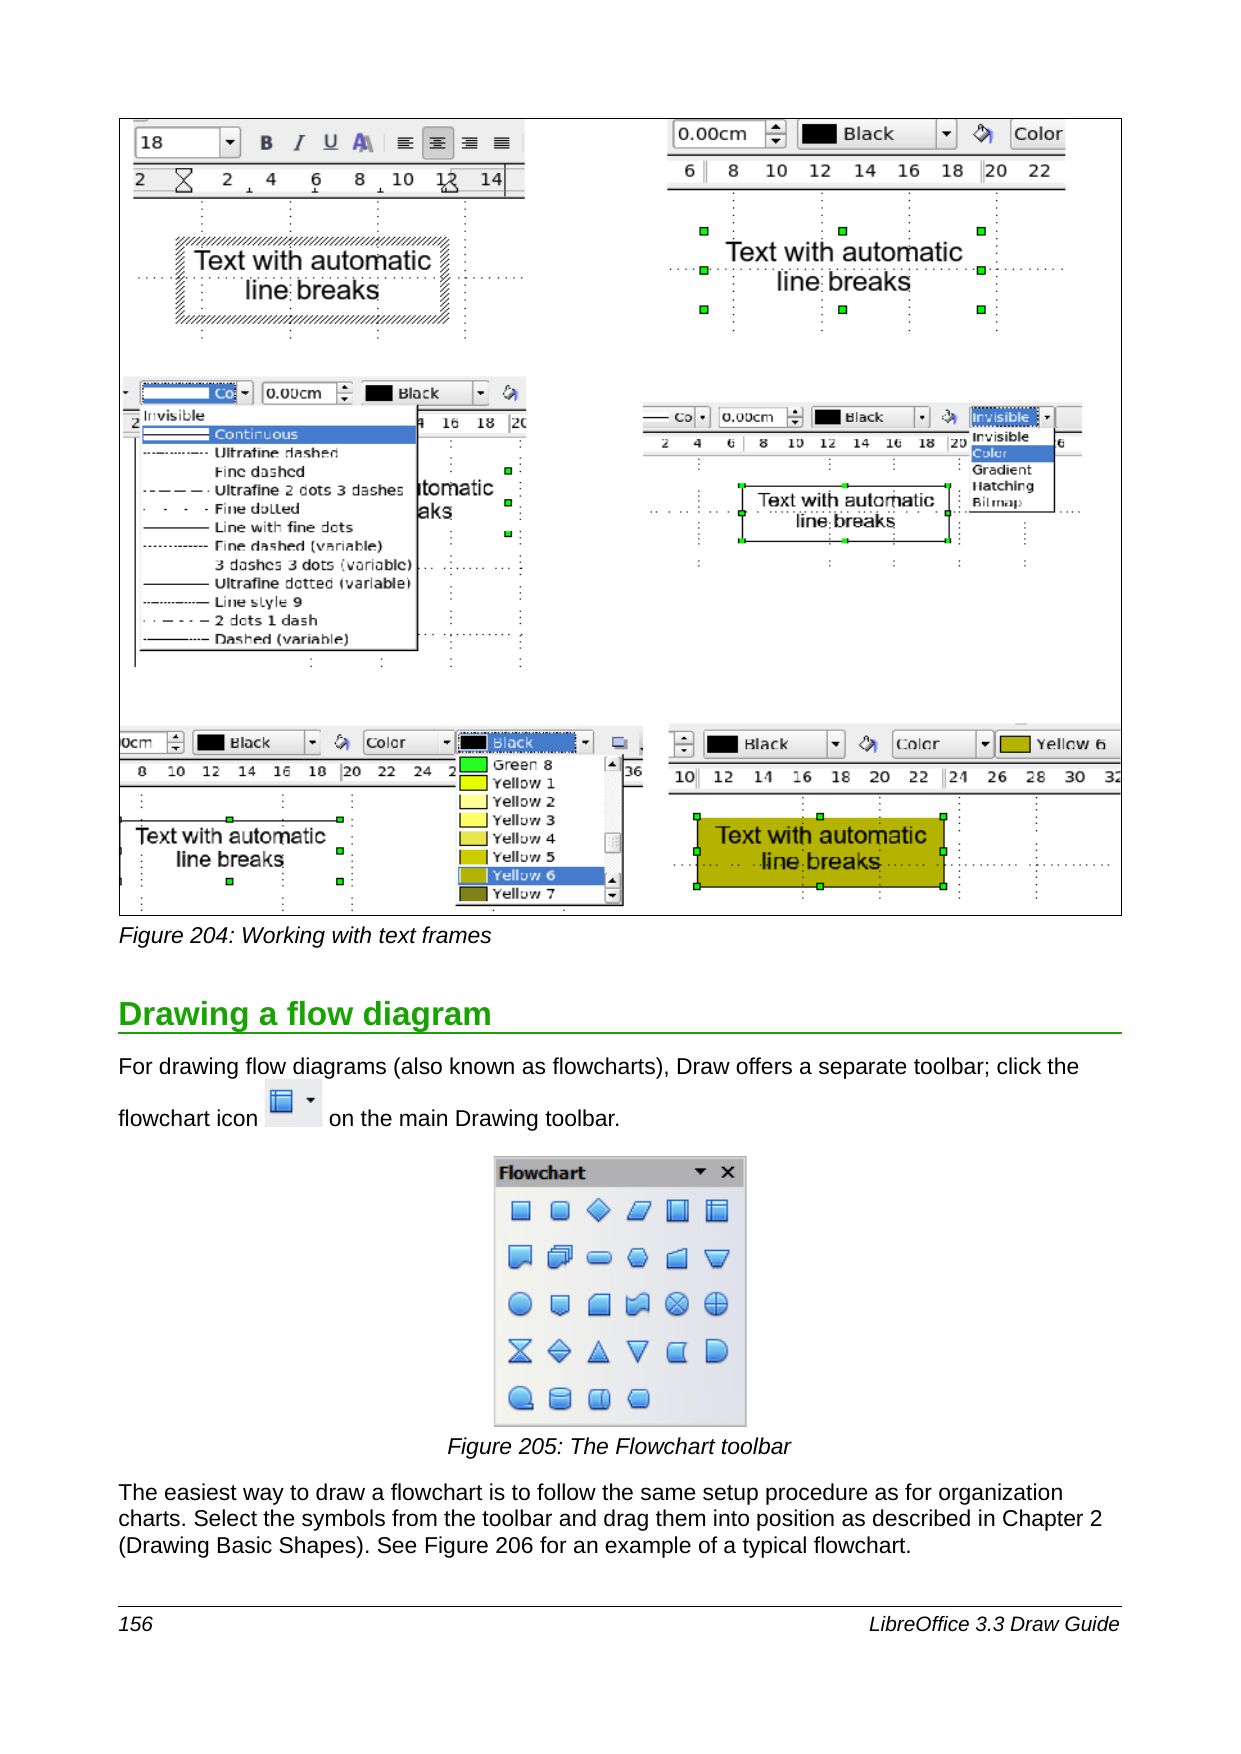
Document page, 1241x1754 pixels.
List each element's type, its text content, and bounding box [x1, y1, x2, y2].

picture [493, 1156, 747, 1427]
text For drawing flow diagrams (also known as flowcharts), Draw offers a separate toolbar; click the flowchart icon on the main Drawing toolbar. [118, 1053, 1122, 1131]
picture [120, 119, 1121, 915]
picture [264, 1079, 323, 1127]
subtitle Drawing a flow diagram [118, 994, 1122, 1032]
list Figure 204: Working with text frames [119, 922, 1122, 948]
text Figure 205: The Flowchart toolbar [441, 1433, 800, 1459]
text The easiest way to draw a flowchart is to follow the same setup procedure as for organization charts. Select the symbols from the toolbar and drag them into position as described in Chapter 2 (Drawing Basic Shapes). See Figure 206 for an example of a typical flowchart. [118, 1479, 1122, 1558]
